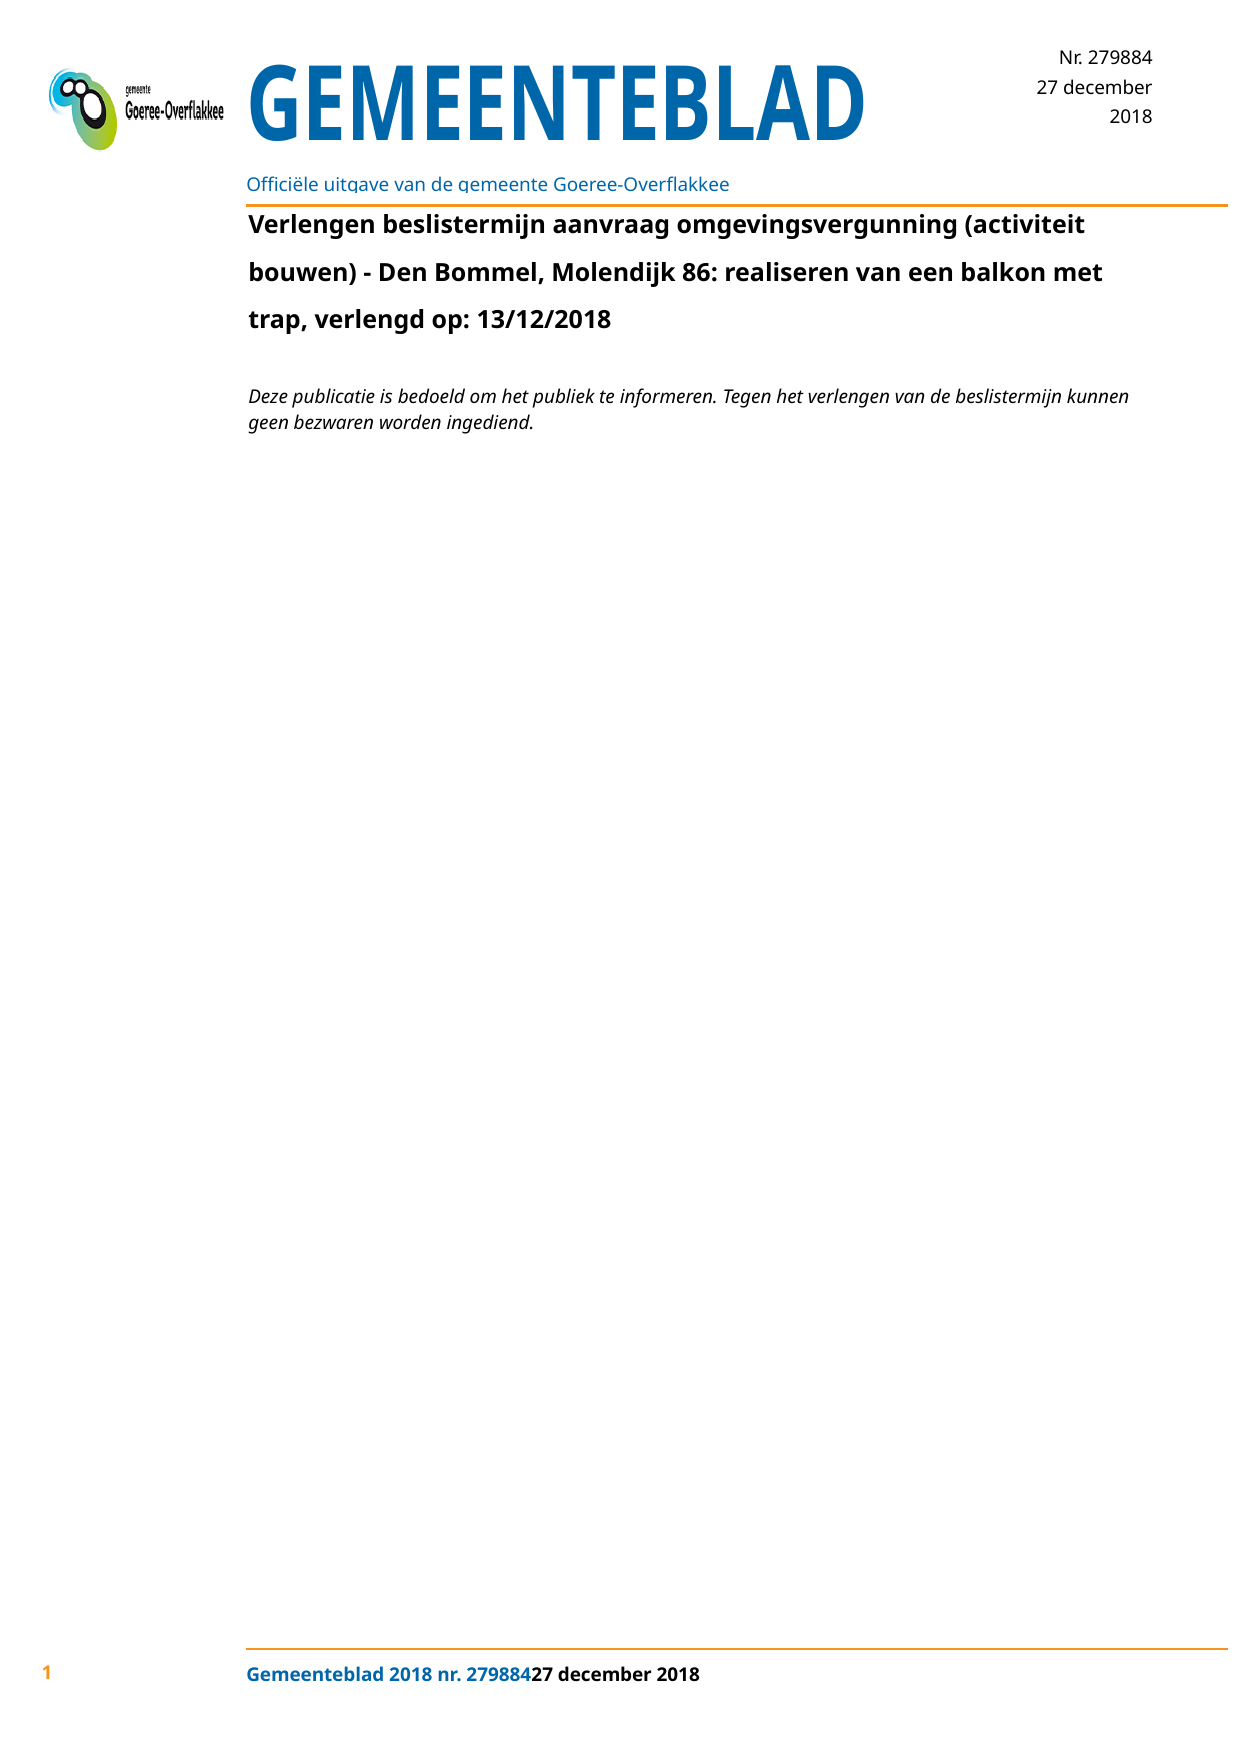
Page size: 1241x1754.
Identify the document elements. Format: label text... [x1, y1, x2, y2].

text Deze publicatie is bedoeld om het publiek te informeren. Tegen het verlengen van de beslistermijn kunnen geen bezwaren worden ingediend. [248, 384, 1152, 435]
picture [41, 47, 231, 172]
text Verlengen beslistermijn aanvraag omgevingsvergunning (activiteit bouwen) - Den Bommel, Molendijk 86: realiseren van een balkon met trap, verlengd op: 13/12/2018 [248, 207, 1152, 336]
